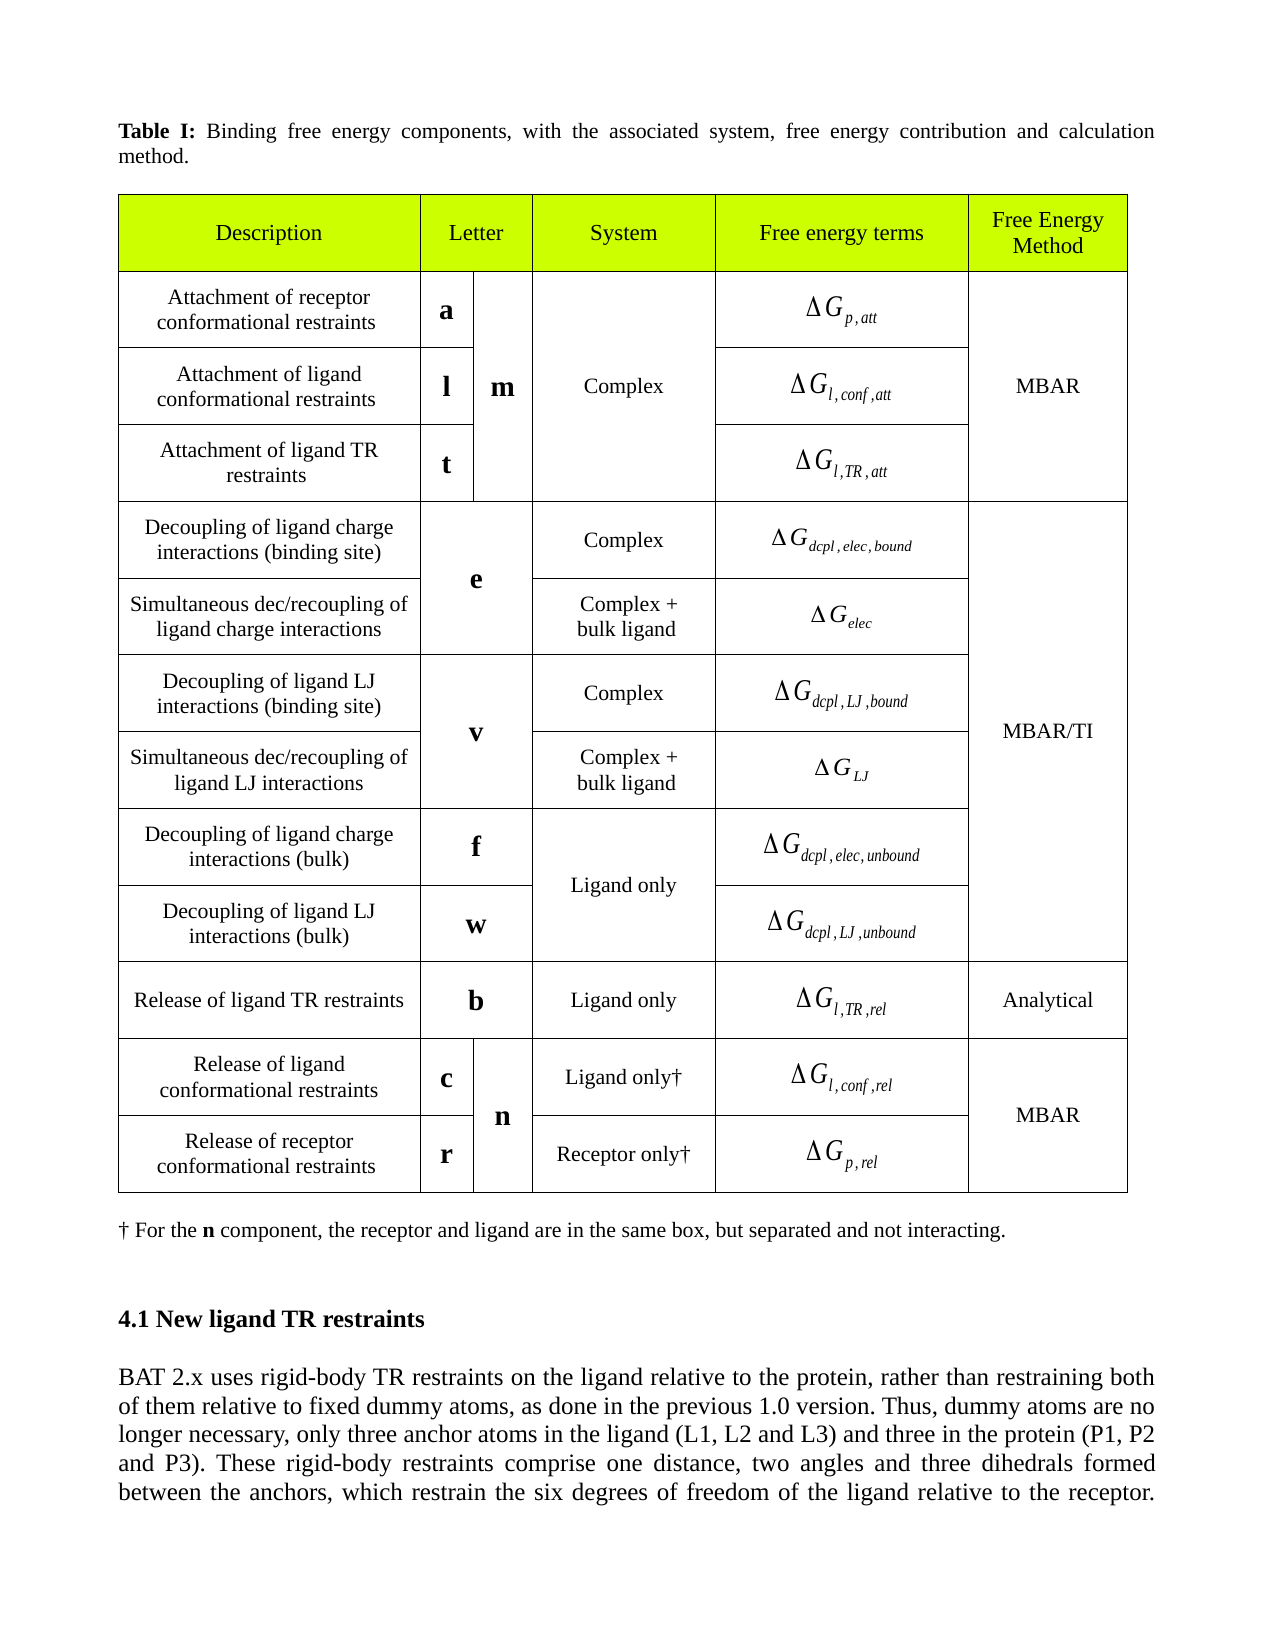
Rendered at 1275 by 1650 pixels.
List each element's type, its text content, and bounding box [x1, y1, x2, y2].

table_cell t [421, 425, 473, 501]
table_cell b [421, 962, 532, 1038]
table_cell Analytical [969, 962, 1127, 1038]
table_cell [716, 809, 968, 885]
table_cell Decoupling of ligand charge interactions (binding site) [119, 502, 420, 578]
table_cell Simultaneous dec/recoupling of ligand charge interactions [119, 579, 420, 654]
text BAT 2.x uses rigid-body TR restraints on the ligand relative to the protein, rather than restraining both of them relative to fixed dummy atoms, as done in the previous 1.0 version. Thus, dummy atoms are no longer necessary, only three anchor atoms in the ligand (L1, L2 and L3) and three in the protein (P1, P2 and P3). These rigid-body restraints comprise one distance, two angles and three dihedrals formed between the anchors, which restrain the six degrees of freedom of the ligand relative to the receptor. [118, 1362, 1157, 1506]
table_cell f [421, 809, 532, 885]
table_cell [716, 655, 968, 731]
table_cell [716, 886, 968, 961]
table_header Free Energy Method [969, 195, 1127, 271]
table_cell a [421, 272, 473, 347]
table_cell Attachment of ligand TR restraints [119, 425, 420, 501]
table_cell [716, 579, 968, 654]
text † For the n component, the receptor and ligand are in the same box, but separated and not interacting. [118, 1217, 1157, 1242]
table_cell Complex [533, 655, 715, 731]
table_cell Complex [533, 272, 715, 501]
table_cell [716, 348, 968, 424]
table_cell Release of ligand TR restraints [119, 962, 420, 1038]
text Table I: Binding free energy components, with the associated system, free energy contribution and calculation method. [118, 118, 1157, 168]
table_cell [716, 1039, 968, 1115]
table_cell n [474, 1039, 532, 1192]
table_cell m [474, 272, 532, 501]
table_cell c [421, 1039, 473, 1115]
table_cell Complex + bulk ligand [533, 579, 715, 654]
table_cell Receptor only† [533, 1116, 715, 1192]
table_cell MBAR/TI [969, 502, 1127, 961]
table_cell l [421, 348, 473, 424]
table_cell Decoupling of ligand LJ interactions (binding site) [119, 655, 420, 731]
table_cell [716, 272, 968, 347]
table_cell Ligand only [533, 962, 715, 1038]
table_cell [716, 425, 968, 501]
table_cell Complex + bulk ligand [533, 732, 715, 808]
table_cell w [421, 886, 532, 961]
table_cell [716, 732, 968, 808]
table_cell r [421, 1116, 473, 1192]
table_cell [716, 962, 968, 1038]
table_header System [533, 195, 715, 271]
table_header Free energy terms [716, 195, 968, 271]
table_cell Ligand only† [533, 1039, 715, 1115]
table_cell e [421, 502, 532, 654]
table_cell Decoupling of ligand charge interactions (bulk) [119, 809, 420, 885]
table_cell Release of receptor conformational restraints [119, 1116, 420, 1192]
table_cell v [421, 655, 532, 808]
table_cell Release of ligand conformational restraints [119, 1039, 420, 1115]
table_cell MBAR [969, 1039, 1127, 1192]
table_cell Attachment of receptor conformational restraints [119, 272, 420, 347]
table_cell Ligand only [533, 809, 715, 961]
table_cell Complex [533, 502, 715, 578]
text 4.1 New ligand TR restraints [118, 1304, 1157, 1333]
table_cell Decoupling of ligand LJ interactions (bulk) [119, 886, 420, 961]
table_cell Attachment of ligand conformational restraints [119, 348, 420, 424]
table_cell MBAR [969, 272, 1127, 501]
table_header Letter [421, 195, 532, 271]
table_cell [716, 1116, 968, 1192]
table_cell [716, 502, 968, 578]
table_cell Simultaneous dec/recoupling of ligand LJ interactions [119, 732, 420, 808]
table_header Description [119, 195, 420, 271]
